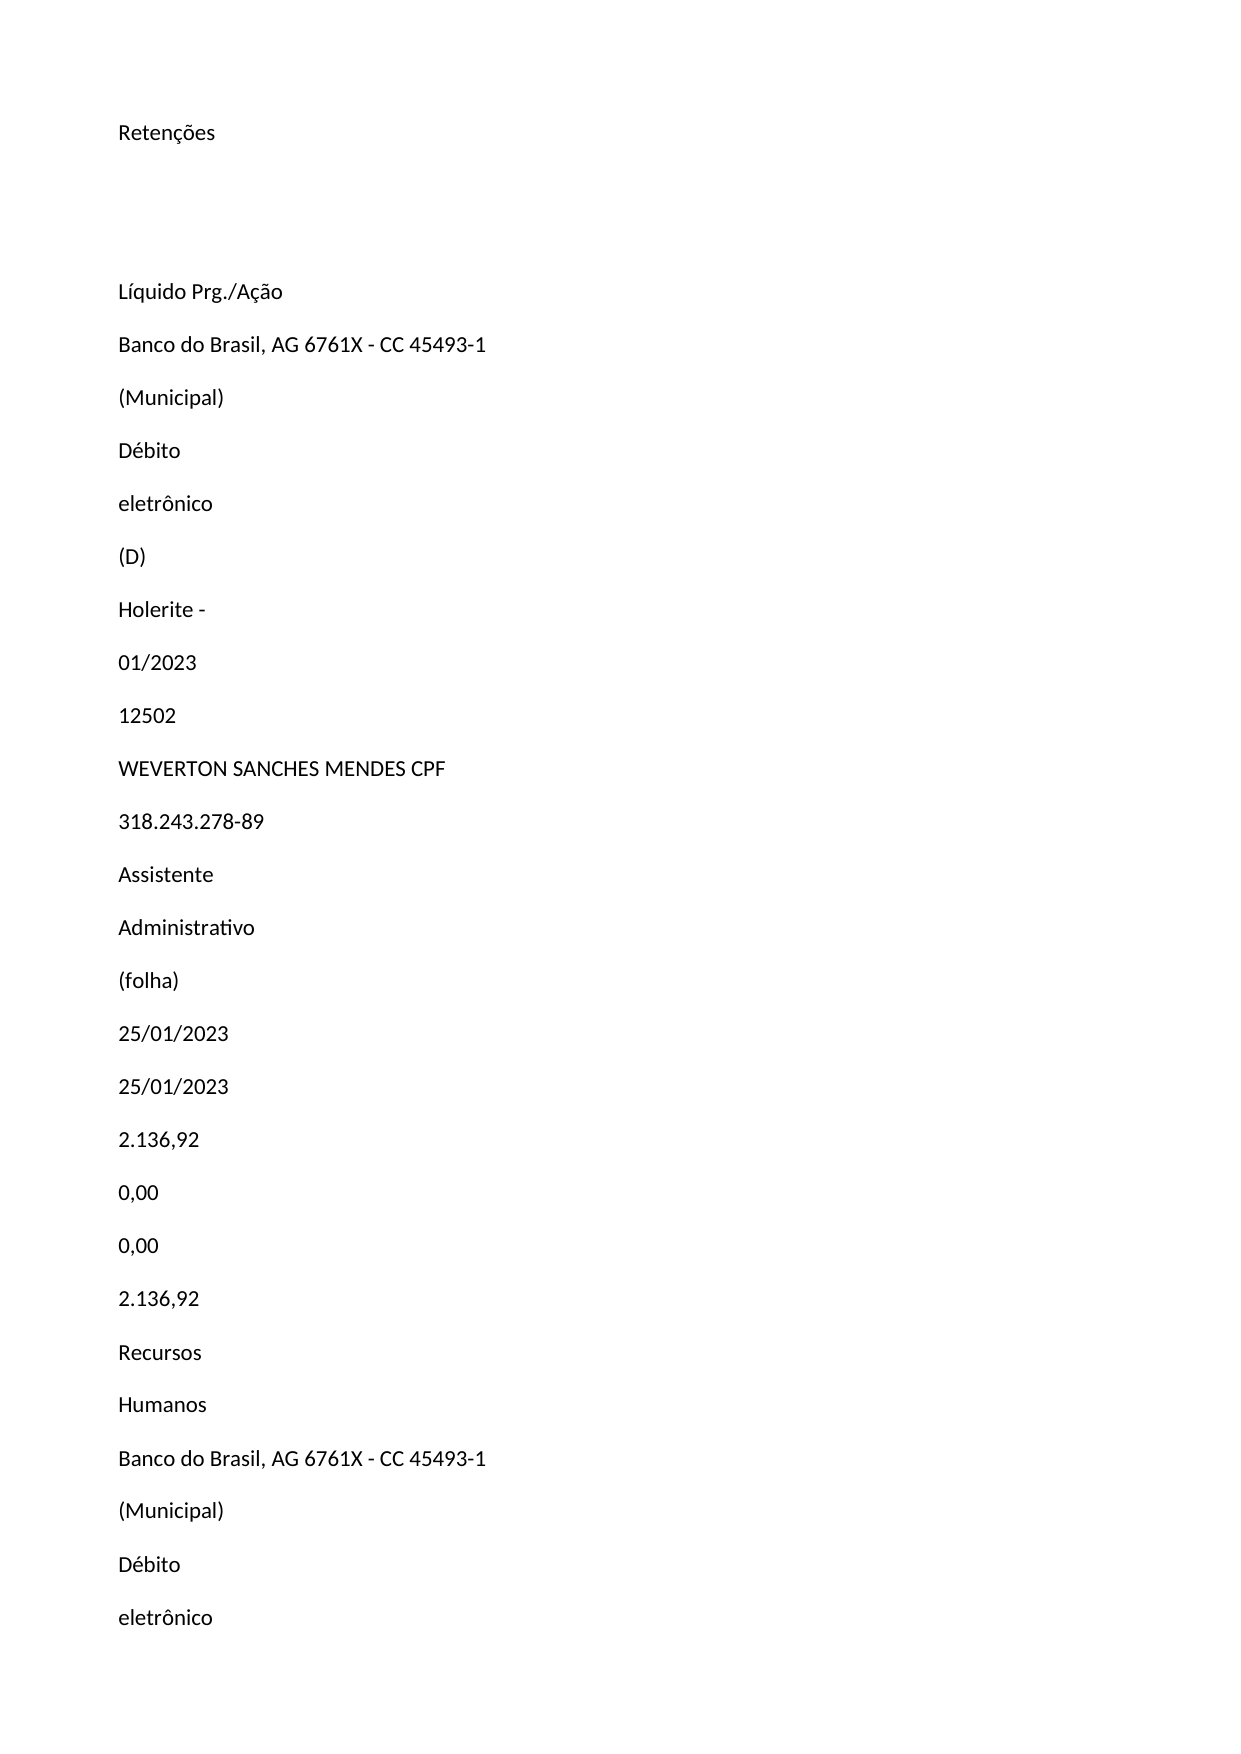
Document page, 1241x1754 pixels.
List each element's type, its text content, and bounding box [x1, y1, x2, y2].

text Líquido Prg./Ação [118, 277, 1122, 305]
text WEVERTON SANCHES MENDES CPF [118, 754, 1122, 782]
text Holerite - [118, 595, 1122, 623]
text Retenções [118, 118, 1122, 146]
text eletrônico [118, 1603, 1122, 1631]
text (Municipal) [118, 383, 1122, 411]
text 318.243.278-89 [118, 807, 1122, 835]
text 25/01/2023 [118, 1072, 1122, 1101]
text (D) [118, 542, 1122, 570]
text (Municipal) [118, 1497, 1122, 1525]
text Recursos [118, 1338, 1122, 1366]
text eletrônico [118, 489, 1122, 517]
text 12502 [118, 701, 1122, 729]
text Débito [118, 1550, 1122, 1578]
text 2.136,92 [118, 1284, 1122, 1313]
text Humanos [118, 1391, 1122, 1419]
text 0,00 [118, 1232, 1122, 1259]
text 2.136,92 [118, 1126, 1122, 1153]
text 0,00 [118, 1178, 1122, 1207]
text (folha) [118, 966, 1122, 994]
text Banco do Brasil, AG 6761X - CC 45493-1 [118, 1444, 1122, 1472]
text Assistente [118, 860, 1122, 888]
text Administrativo [118, 913, 1122, 941]
text 01/2023 [118, 648, 1122, 676]
text 25/01/2023 [118, 1019, 1122, 1047]
text Débito [118, 436, 1122, 464]
text Banco do Brasil, AG 6761X - CC 45493-1 [118, 330, 1122, 358]
